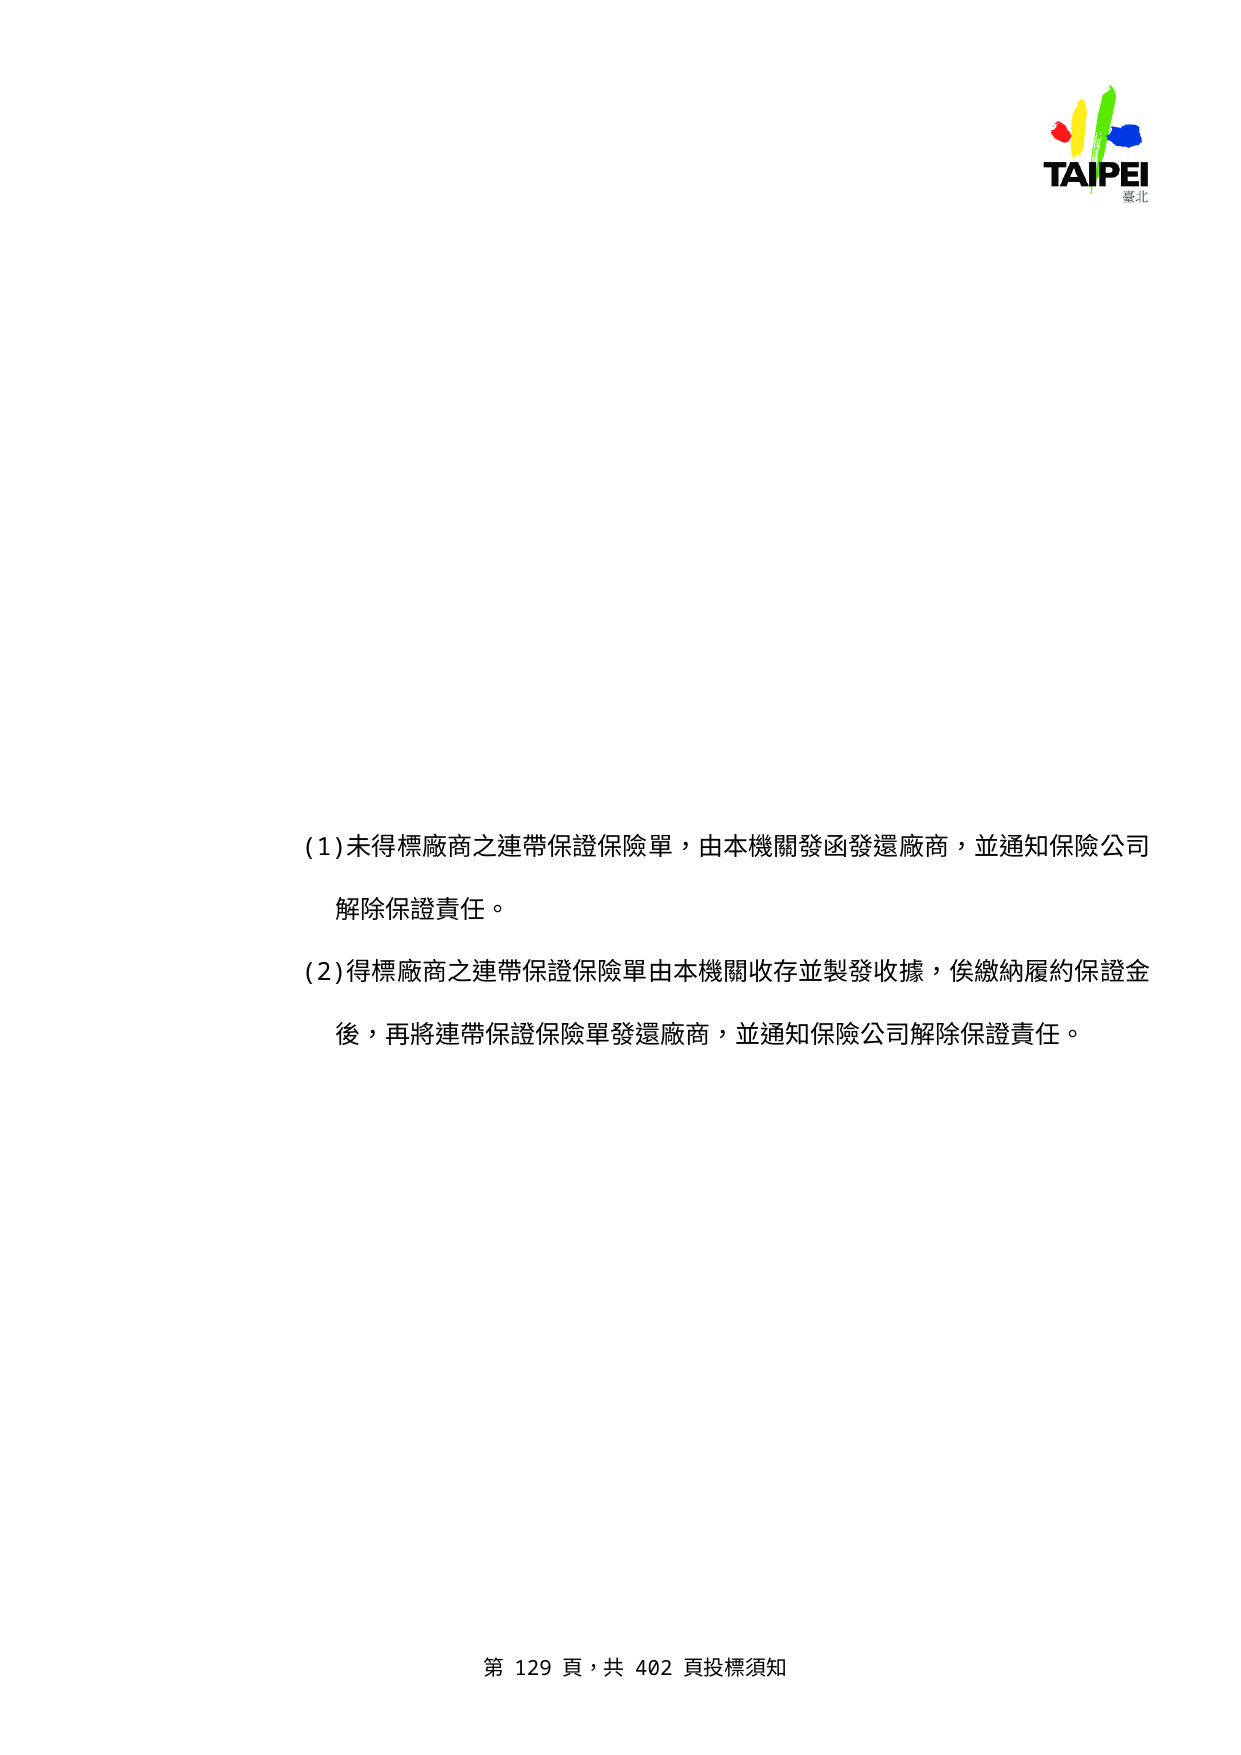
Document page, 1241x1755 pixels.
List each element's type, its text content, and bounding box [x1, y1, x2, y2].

text (1)未得標廠商之連帶保證保險單，由本機關發函發還廠商，並通知保險公司解除保證責任。 [301, 803, 1152, 928]
text (2)得標廠商之連帶保證保險單由本機關收存並製發收據，俟繳納履約保證金後，再將連帶保證保險單發還廠商，並通知保險公司解除保證責任。 [301, 928, 1152, 1053]
